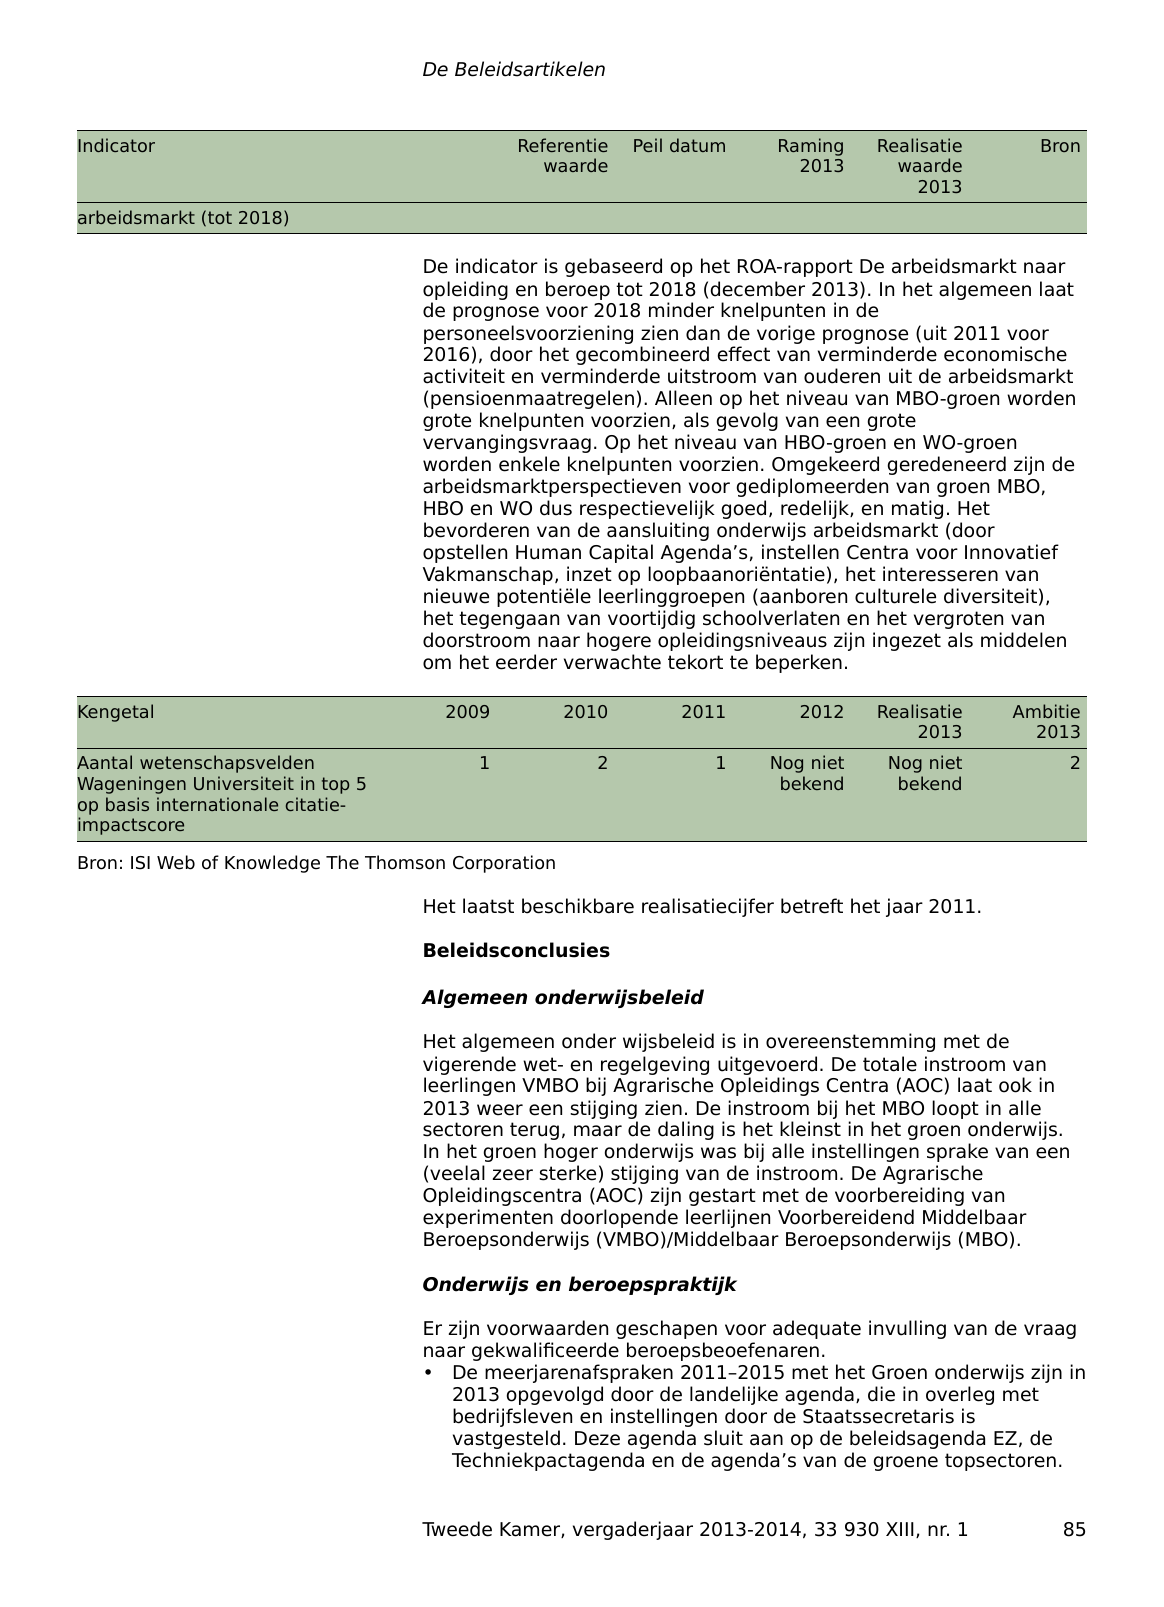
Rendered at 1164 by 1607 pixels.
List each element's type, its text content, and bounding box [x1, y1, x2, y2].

table_cell [732, 203, 850, 233]
text De indicator is gebaseerd op het ROA-rapport De arbeidsmarkt naar opleiding en beroep tot 2018 (december 2013). In het algemeen laat de prognose voor 2018 minder knelpunten in de personeelsvoorziening zien dan de vorige prognose (uit 2011 voor 2016), door het gecombineerd effect van verminderde economische activiteit en verminderde uitstroom van ouderen uit de arbeidsmarkt (pensioenmaatregelen). Alleen op het niveau van MBO-groen worden grote knelpunten voorzien, als gevolg van een grote vervangingsvraag. Op het niveau van HBO-groen en WO-groen worden enkele knelpunten voorzien. Omgekeerd geredeneerd zijn de arbeidsmarktperspectieven voor gediplomeerden van groen MBO, HBO en WO dus respectievelijk goed, redelijk, en matig. Het bevorderen van de aansluiting onderwijs arbeidsmarkt (door opstellen Human Capital Agenda’s, instellen Centra voor Innovatief Vakmanschap, inzet op loopbaanoriëntatie), het interesseren van nieuwe potentiële leerlinggroepen (aanboren culturele diversiteit), het tegengaan van voortijdig schoolverlaten en het vergroten van doorstroom naar hogere opleidingsniveaus zijn ingezet als middelen om het eerder verwachte tekort te beperken. [422, 256, 1087, 674]
table_cell Aantal wetenschapsvelden Wageningen Universiteit in top 5 op basis internationale citatie-impactscore [77, 749, 378, 841]
table_header Realisatie waarde 2013 [850, 131, 968, 202]
table_header 2011 [614, 697, 732, 748]
table_cell arbeidsmarkt (tot 2018) [77, 203, 496, 233]
subtitle Onderwijs en beroepspraktijk [422, 1273, 1087, 1295]
table_header 2012 [732, 697, 850, 748]
table_header Ambitie 2013 [969, 697, 1087, 748]
table_cell [496, 203, 614, 233]
table_cell [850, 203, 968, 233]
text Het laatst beschikbare realisatiecijfer betreft het jaar 2011. [422, 896, 1087, 918]
text Er zijn voorwaarden geschapen voor adequate invulling van de vraag naar gekwalificeerde beroepsbeoefenaren. [422, 1318, 1087, 1362]
table_header Indicator [77, 131, 496, 202]
table_header Peil datum [614, 131, 732, 202]
table_cell 1 [378, 749, 496, 841]
table_cell [969, 203, 1087, 233]
table_cell 2 [496, 749, 614, 841]
table_cell Nog niet bekend [850, 749, 968, 841]
subtitle Beleidsconclusies [422, 940, 1087, 962]
table_cell Bron: ISI Web of Knowledge The Thomson Corporation [77, 842, 1087, 874]
text Het algemeen onder wijsbeleid is in overeenstemming met de vigerende wet- en regelgeving uitgevoerd. De totale instroom van leerlingen VMBO bij Agrarische Opleidings Centra (AOC) laat ook in 2013 weer een stijging zien. De instroom bij het MBO loopt in alle sectoren terug, maar de daling is het kleinst in het groen onderwijs. In het groen hoger onderwijs was bij alle instellingen sprake van een (veelal zeer sterke) stijging van de instroom. De Agrarische Opleidingscentra (AOC) zijn gestart met de voorbereiding van experimenten doorlopende leerlijnen Voorbereidend Middelbaar Beroepsonderwijs (VMBO)/Middelbaar Beroepsonderwijs (MBO). [422, 1031, 1087, 1251]
table_cell Nog niet bekend [732, 749, 850, 841]
table_header 2009 [378, 697, 496, 748]
table_header 2010 [496, 697, 614, 748]
table_cell 2 [969, 749, 1087, 841]
table_cell 1 [614, 749, 732, 841]
table_header Kengetal [77, 697, 378, 748]
text • De meerjarenafspraken 2011–2015 met het Groen onderwijs zijn in 2013 opgevolgd door de landelijke agenda, die in overleg met bedrijfsleven en instellingen door de Staatssecretaris is vastgesteld. Deze agenda sluit aan op de beleidsagenda EZ, de Techniekpactagenda en de agenda’s van de groene topsectoren. [422, 1362, 1087, 1471]
subtitle Algemeen onderwijsbeleid [422, 987, 1087, 1009]
table_header Referentie waarde [496, 131, 614, 202]
table_cell [614, 203, 732, 233]
table_header Raming 2013 [732, 131, 850, 202]
table_header Realisatie 2013 [850, 697, 968, 748]
table_header Bron [969, 131, 1087, 202]
